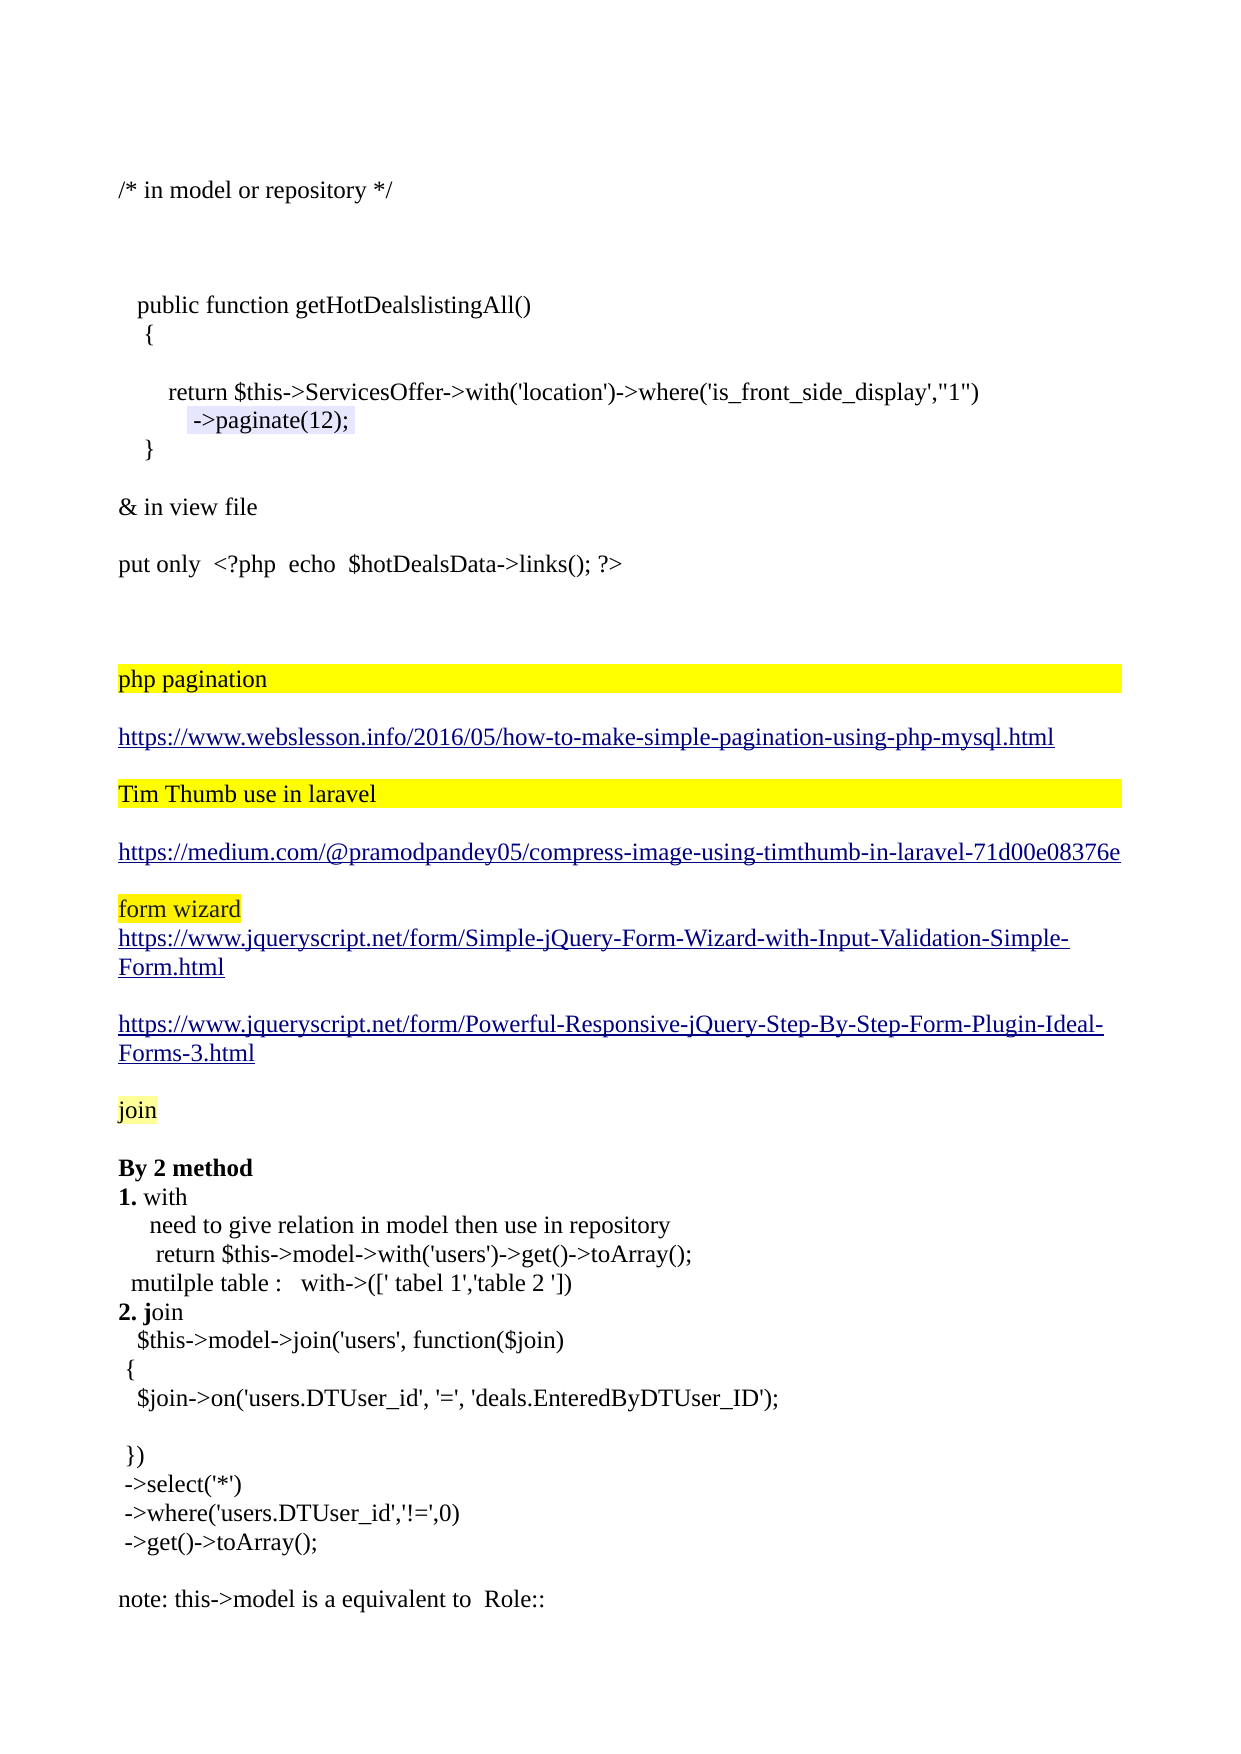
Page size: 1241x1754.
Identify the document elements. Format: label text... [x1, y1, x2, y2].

text ->where('users.DTUser_id','!=',0) [118, 1498, 1122, 1527]
text { [118, 1354, 1122, 1383]
text ->get()->toArray(); [118, 1527, 1122, 1556]
text note: this->model is a equivalent to Role:: [118, 1584, 1122, 1613]
text /* in model or repository */ [118, 176, 1122, 204]
text mutilple table : with->([' tabel 1','table 2 ']) [118, 1268, 1122, 1297]
text $join->on('users.DTUser_id', '=', 'deals.EnteredByDTUser_ID'); [118, 1383, 1122, 1412]
text 2. join [118, 1297, 1122, 1326]
text https://medium.com/@pramodpandey05/compress-image-using-timthumb-in-laravel-71d00e08376e [118, 837, 1122, 866]
text https://www.jqueryscript.net/form/Simple-jQuery-Form-Wizard-with-Input-Validation-Simple-Form.html [118, 923, 1122, 981]
text public function getHotDealslistingAll() [118, 291, 1122, 319]
text php pagination [118, 664, 1122, 693]
text ->paginate(12); [118, 406, 1122, 434]
text put only <?php echo $hotDealsData->links(); ?> [118, 549, 1122, 578]
text $this->model->join('users', function($join) [118, 1326, 1122, 1354]
text return $this->model->with('users')->get()->toArray(); [118, 1239, 1122, 1268]
text ->select('*') [118, 1469, 1122, 1498]
text Tim Thumb use in laravel [118, 779, 1122, 808]
text By 2 method [118, 1153, 1122, 1182]
text } [118, 434, 1122, 463]
text need to give relation in model then use in repository [118, 1211, 1122, 1239]
text return $this->ServicesOffer->with('location')->where('is_front_side_display',"1") [118, 377, 1122, 406]
text & in view file [118, 492, 1122, 521]
text { [118, 319, 1122, 348]
text join [118, 1096, 1122, 1124]
text }) [118, 1441, 1122, 1469]
text 1. with [118, 1182, 1122, 1211]
text form wizard [118, 894, 1122, 923]
text https://www.jqueryscript.net/form/Powerful-Responsive-jQuery-Step-By-Step-Form-Plugin-Ideal-Forms-3.html [118, 1009, 1122, 1067]
text https://www.webslesson.info/2016/05/how-to-make-simple-pagination-using-php-mysql.html [118, 722, 1122, 751]
